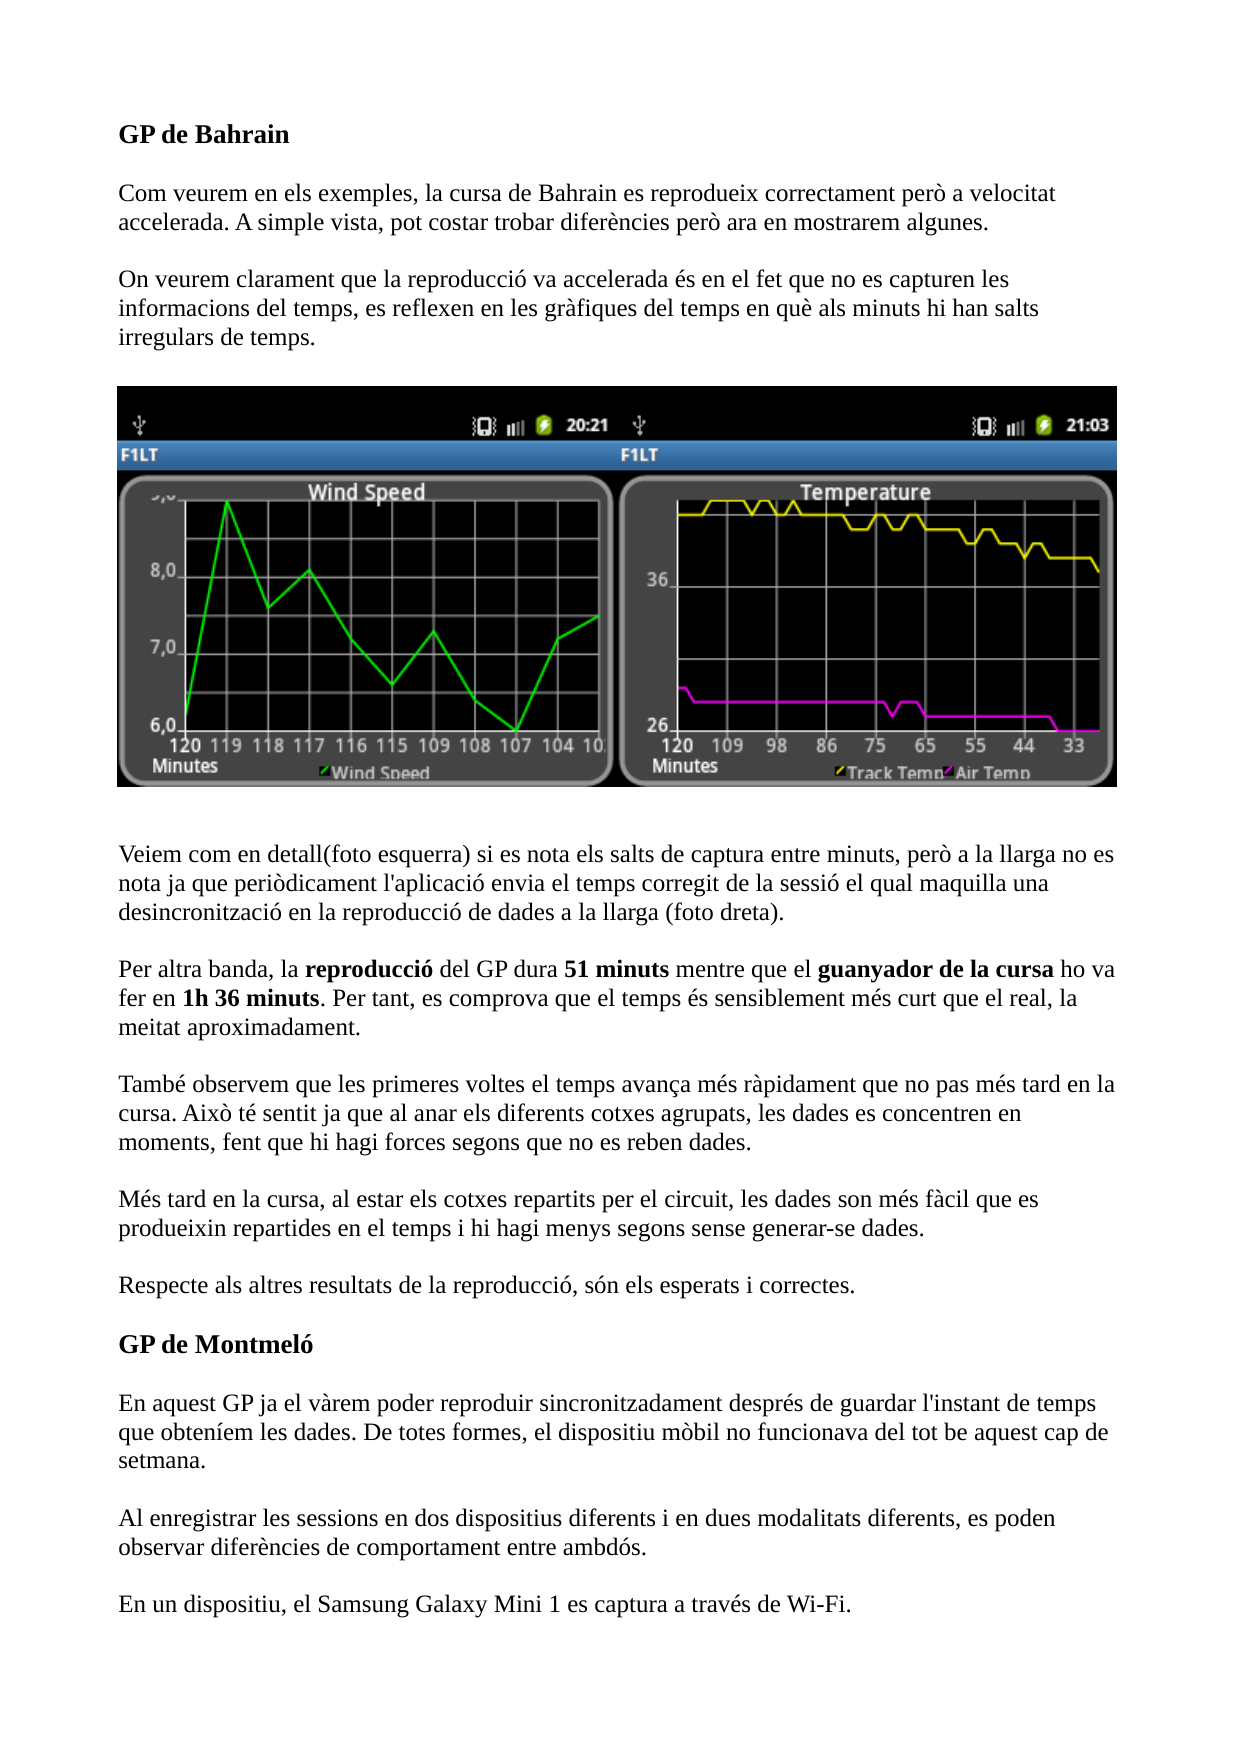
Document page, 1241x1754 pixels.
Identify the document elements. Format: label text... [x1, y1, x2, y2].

text Al enregistrar les sessions en dos dispositius diferents i en dues modalitats diferents, es poden observar diferències de comportament entre ambdós. [118, 1503, 1122, 1560]
picture [117, 386, 1117, 787]
text També observem que les primeres voltes el temps avança més ràpidament que no pas més tard en la cursa. Això té sentit ja que al anar els diferents cotxes agrupats, les dades es concentren en moments, fent que hi hagi forces segons que no es reben dades. [118, 1069, 1122, 1156]
text GP de Montmeló [118, 1328, 1122, 1359]
text Per altra banda, la reproducció del GP dura 51 minuts mentre que el guanyador de la cursa ho va fer en 1h 36 minuts. Per tant, es comprova que el temps és sensiblement més curt que el real, la meitat aproximadament. [118, 954, 1122, 1041]
text En aquest GP ja el vàrem poder reproduir sincronitzadament després de guardar l'instant de temps que obteníem les dades. De totes formes, el dispositiu mòbil no funcionava del tot be aquest cap de setmana. [118, 1388, 1122, 1474]
text Més tard en la cursa, al estar els cotxes repartits per el circuit, les dades son més fàcil que es produeixin repartides en el temps i hi hagi menys segons sense generar-se dades. [118, 1184, 1122, 1242]
text Veiem com en detall(foto esquerra) si es nota els salts de captura entre minuts, però a la llarga no es nota ja que periòdicament l'aplicació envia el temps corregit de la sessió el qual maquilla una desincronització en la reproducció de dades a la llarga (foto dreta). [118, 839, 1122, 926]
text GP de Bahrain [118, 118, 1122, 149]
text Com veurem en els exemples, la cursa de Bahrain es reprodueix correctament però a velocitat accelerada. A simple vista, pot costar trobar diferències però ara en mostrarem algunes. [118, 178, 1122, 236]
text On veurem clarament que la reproducció va accelerada és en el fet que no es capturen les informacions del temps, es reflexen en les gràfiques del temps en què als minuts hi han salts irregulars de temps. [118, 264, 1122, 351]
text En un dispositiu, el Samsung Galaxy Mini 1 es captura a través de Wi-Fi. [118, 1589, 1122, 1618]
text Respecte als altres resultats de la reproducció, són els esperats i correctes. [118, 1271, 1122, 1299]
